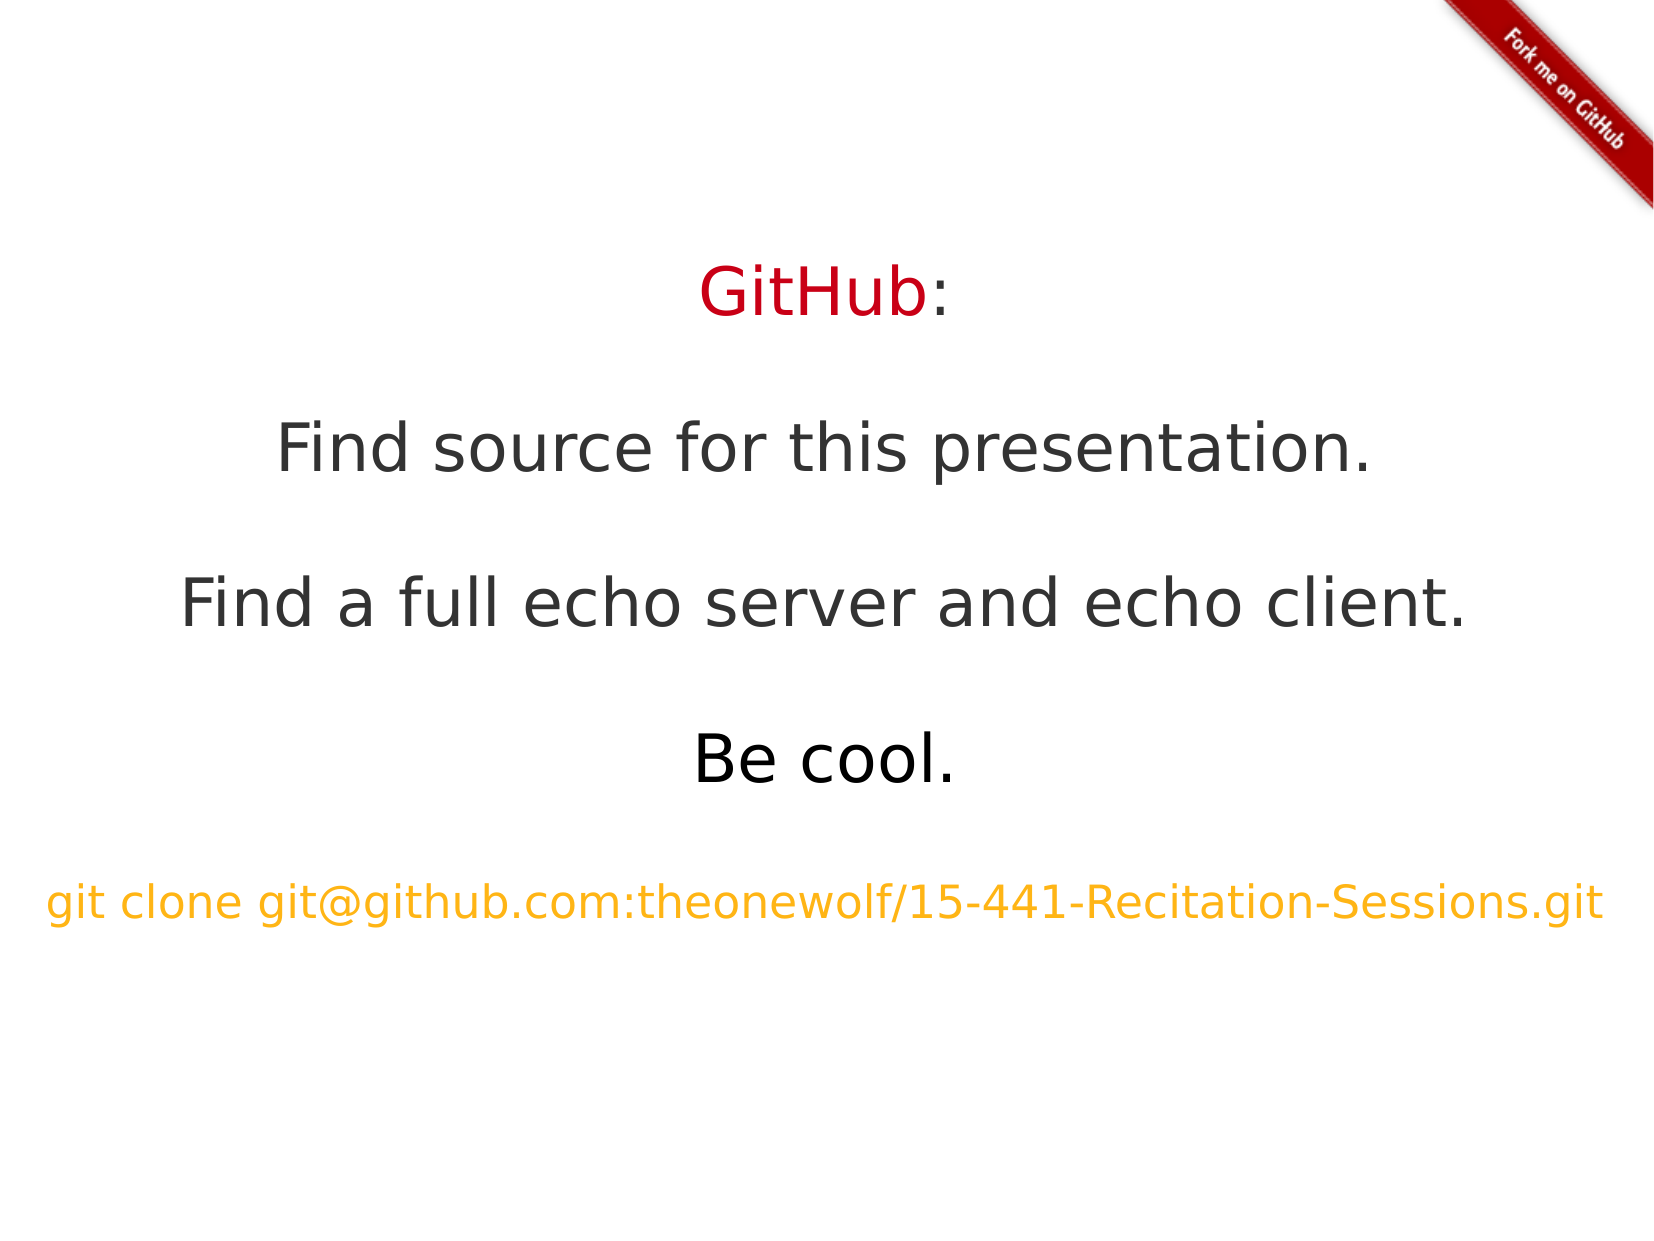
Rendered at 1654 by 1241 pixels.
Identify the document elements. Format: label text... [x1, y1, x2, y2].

picture [1420, 0, 1654, 233]
subtitle GitHub: Find source for this presentation. Find a full echo server and echo client. Be cool. git clone git@github.com:theonewolf/15-441-Recitation-Sessions.git [0, 56, 1651, 1102]
